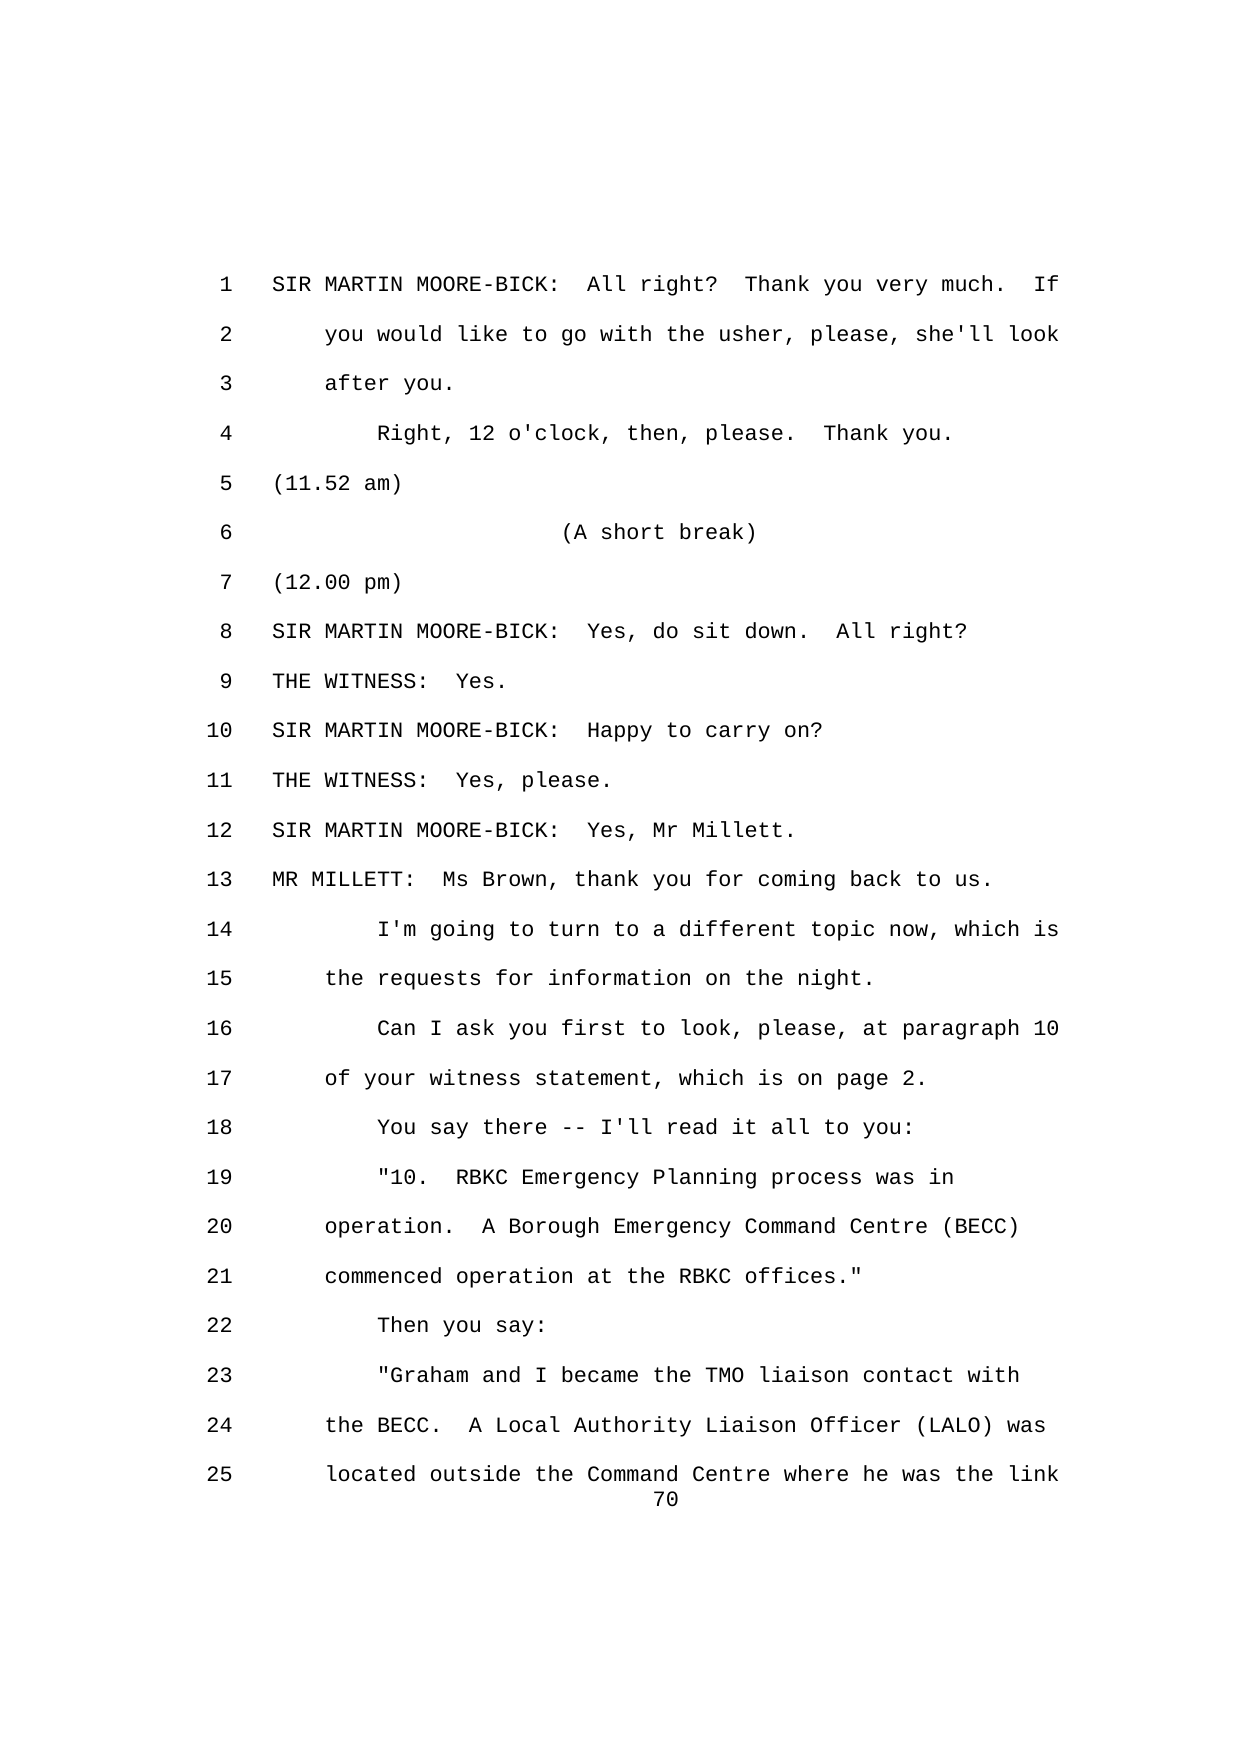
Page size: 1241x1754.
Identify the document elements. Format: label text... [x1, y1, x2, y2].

text 20 operation. A Borough Emergency Command Centre (BECC) [75, 1215, 1165, 1240]
text 13 MR MILLETT: Ms Brown, thank you for coming back to us. [75, 868, 1165, 893]
text 23 "Graham and I became the TMO liaison contact with [75, 1364, 1165, 1389]
text 3 after you. [75, 372, 1165, 397]
text 70 [75, 1488, 1165, 1513]
text 15 the requests for information on the night. [75, 967, 1165, 992]
text 1 SIR MARTIN MOORE-BICK: All right? Thank you very much. If [75, 273, 1165, 298]
text 7 (12.00 pm) [75, 571, 1165, 596]
text 5 (11.52 am) [75, 472, 1165, 496]
text 16 Can I ask you first to look, please, at paragraph 10 [75, 1017, 1165, 1042]
text 12 SIR MARTIN MOORE-BICK: Yes, Mr Millett. [75, 819, 1165, 843]
text 24 the BECC. A Local Authority Liaison Officer (LALO) was [75, 1414, 1165, 1438]
text 10 SIR MARTIN MOORE-BICK: Happy to carry on? [75, 719, 1165, 744]
text 14 I'm going to turn to a different topic now, which is [75, 918, 1165, 943]
text 19 "10. RBKC Emergency Planning process was in [75, 1166, 1165, 1191]
text 18 You say there -- I'll read it all to you: [75, 1116, 1165, 1141]
text 11 THE WITNESS: Yes, please. [75, 769, 1165, 794]
text 25 located outside the Command Centre where he was the link [75, 1463, 1165, 1488]
text 17 of your witness statement, which is on page 2. [75, 1067, 1165, 1091]
text 4 Right, 12 o'clock, then, please. Thank you. [75, 422, 1165, 447]
text 2 you would like to go with the usher, please, she'll look [75, 323, 1165, 348]
text 9 THE WITNESS: Yes. [75, 670, 1165, 695]
text 8 SIR MARTIN MOORE-BICK: Yes, do sit down. All right? [75, 620, 1165, 645]
text 21 commenced operation at the RBKC offices." [75, 1265, 1165, 1290]
text 6 (A short break) [75, 521, 1165, 546]
text 22 Then you say: [75, 1314, 1165, 1339]
